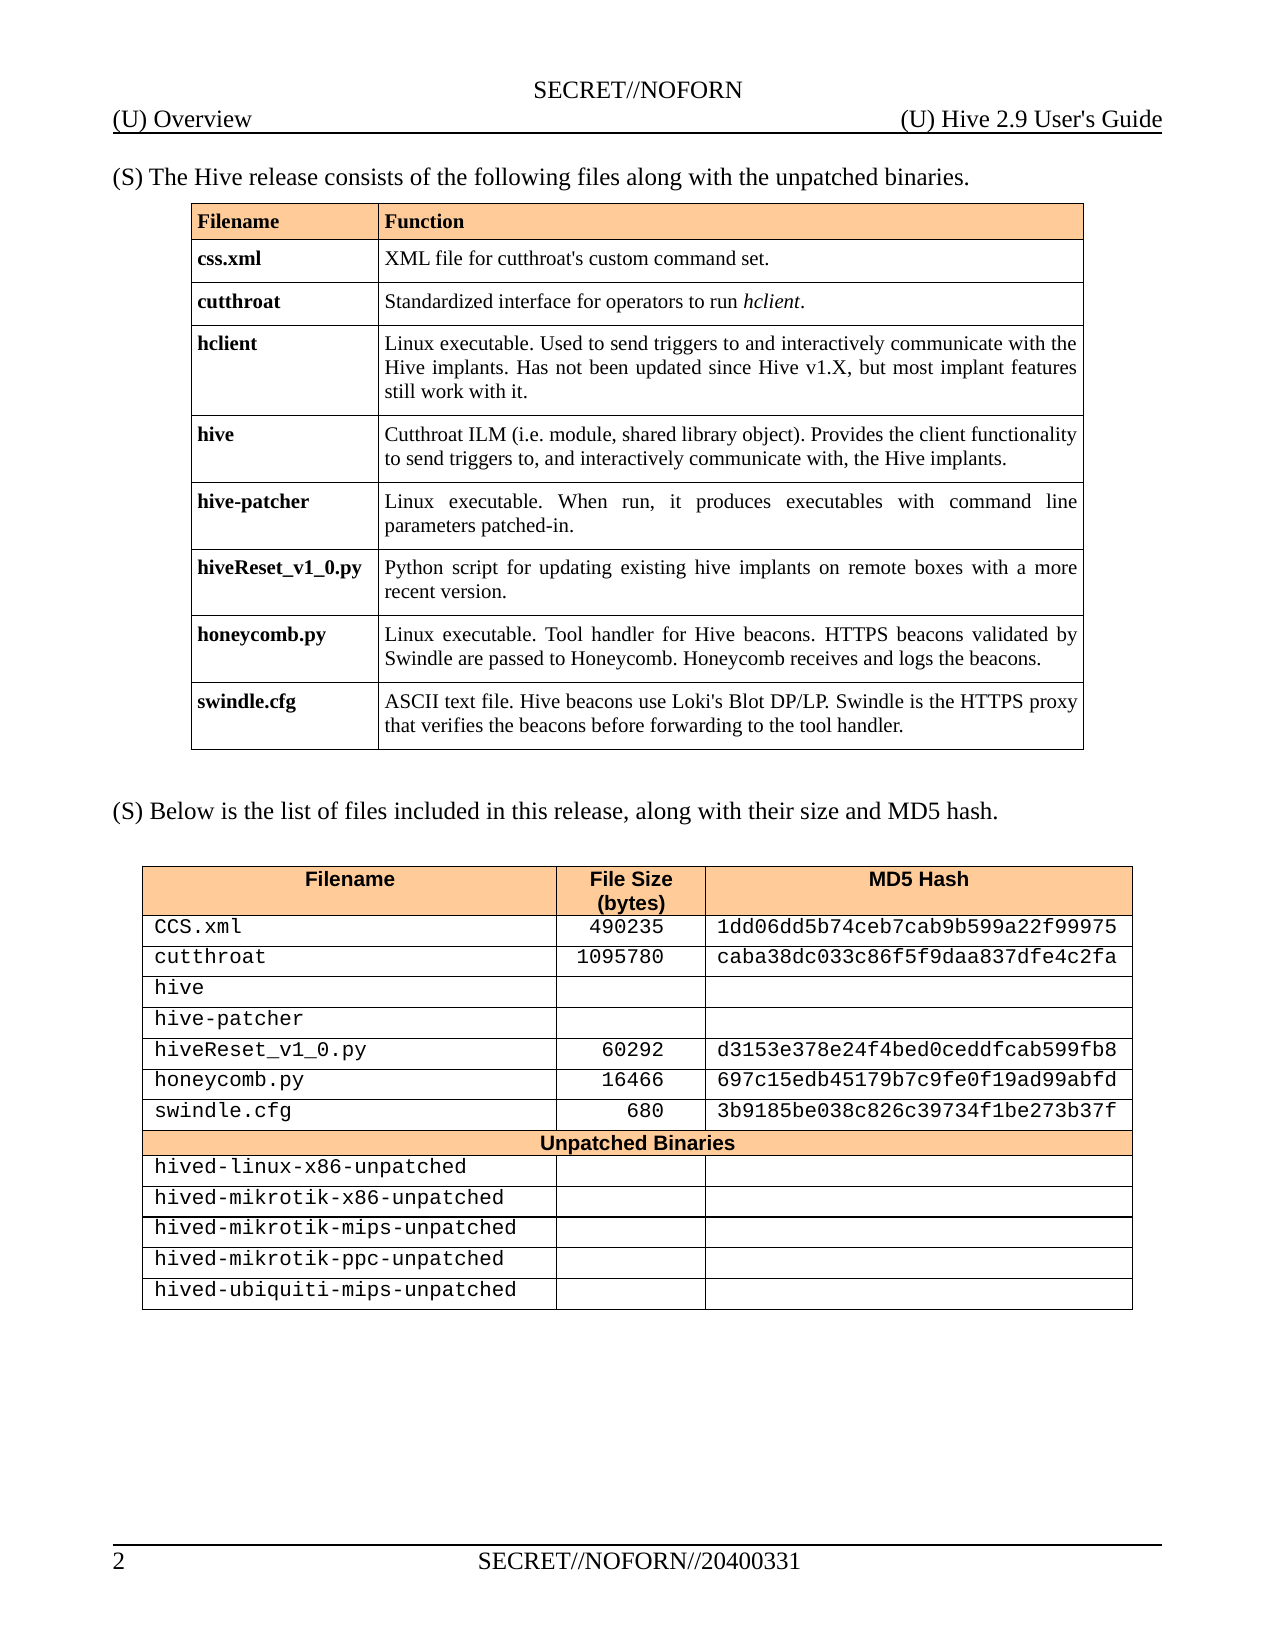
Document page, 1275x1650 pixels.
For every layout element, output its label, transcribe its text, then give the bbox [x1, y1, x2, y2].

table_cell 16466 [557, 1070, 705, 1099]
table_cell cutthroat [192, 283, 378, 324]
table_cell cutthroat [143, 947, 556, 976]
table_header Filename [143, 867, 556, 915]
table_cell [557, 1156, 705, 1186]
table_cell hived-linux-x86-unpatched [143, 1156, 556, 1186]
table_cell [557, 1218, 705, 1247]
table_cell hclient [192, 326, 378, 415]
table_header MD5 Hash [706, 867, 1132, 915]
table_cell [706, 1187, 1132, 1216]
table_cell css.xml [192, 240, 378, 282]
table_cell ASCII text file. Hive beacons use Loki's Blot DP/LP. Swindle is the HTTPS proxy that verifies the beacons before forwarding to the tool handler. [379, 683, 1083, 748]
table_cell [557, 1008, 705, 1038]
table_cell hive [143, 977, 556, 1007]
table_cell [706, 1248, 1132, 1278]
table_cell Cutthroat ILM (i.e. module, shared library object). Provides the client functionality to send triggers to, and interactively communicate with, the Hive implants. [379, 416, 1083, 482]
table_header Function [379, 204, 1083, 239]
table_cell Linux executable. Used to send triggers to and interactively communicate with the Hive implants. Has not been updated since Hive v1.X, but most implant features still work with it. [379, 326, 1083, 415]
table_cell [706, 1008, 1132, 1038]
table_header Filename [192, 204, 378, 239]
table_cell [706, 1218, 1132, 1247]
table_cell [706, 1279, 1132, 1308]
table_cell hive [192, 416, 378, 482]
text (S) Below is the list of files included in this release, along with their size and MD5 hash. [112, 796, 1162, 825]
table_cell swindle.cfg [143, 1100, 556, 1130]
text (S) The Hive release consists of the following files along with the unpatched binaries. [112, 162, 1162, 191]
table_cell hiveReset_v1_0.py [192, 550, 378, 615]
table_cell [706, 1156, 1132, 1186]
table_cell 697c15edb45179b7c9fe0f19ad99abfd [706, 1070, 1132, 1099]
table_cell d3153e378e24f4bed0ceddfcab599fb8 [706, 1039, 1132, 1068]
table_cell hive-patcher [192, 483, 378, 548]
table_cell swindle.cfg [192, 683, 378, 748]
table_cell hiveReset_v1_0.py [143, 1039, 556, 1068]
table_cell caba38dc033c86f5f9daa837dfe4c2fa [706, 947, 1132, 976]
table_cell 1095780 [557, 947, 705, 976]
table_cell Linux executable. Tool handler for Hive beacons. HTTPS beacons validated by Swindle are passed to Honeycomb. Honeycomb receives and logs the beacons. [379, 616, 1083, 682]
table_cell [557, 977, 705, 1007]
table_cell hived-mikrotik-x86-unpatched [143, 1187, 556, 1216]
table_cell [557, 1187, 705, 1216]
table_cell Standardized interface for operators to run hclient. [379, 283, 1083, 324]
table_cell Linux executable. When run, it produces executables with command line parameters patched-in. [379, 483, 1083, 548]
table_cell 1dd06dd5b74ceb7cab9b599a22f99975 [706, 916, 1132, 946]
table_cell XML file for cutthroat's custom command set. [379, 240, 1083, 282]
table_cell [706, 977, 1132, 1007]
table_cell hived-mikrotik-ppc-unpatched [143, 1248, 556, 1278]
table_cell honeycomb.py [143, 1070, 556, 1099]
table_cell hived-ubiquiti-mips-unpatched [143, 1279, 556, 1308]
table_cell honeycomb.py [192, 616, 378, 682]
table_cell Unpatched Binaries [143, 1131, 1132, 1155]
table_cell [557, 1248, 705, 1278]
table_cell 680 [557, 1100, 705, 1130]
table_cell 3b9185be038c826c39734f1be273b37f [706, 1100, 1132, 1130]
table_cell CCS.xml [143, 916, 556, 946]
table_cell [557, 1279, 705, 1308]
table_cell hive-patcher [143, 1008, 556, 1038]
table_cell 60292 [557, 1039, 705, 1068]
table_cell Python script for updating existing hive implants on remote boxes with a more recent version. [379, 550, 1083, 615]
table_cell hived-mikrotik-mips-unpatched [143, 1218, 556, 1247]
table_header File Size (bytes) [557, 867, 705, 915]
table_cell 490235 [557, 916, 705, 946]
